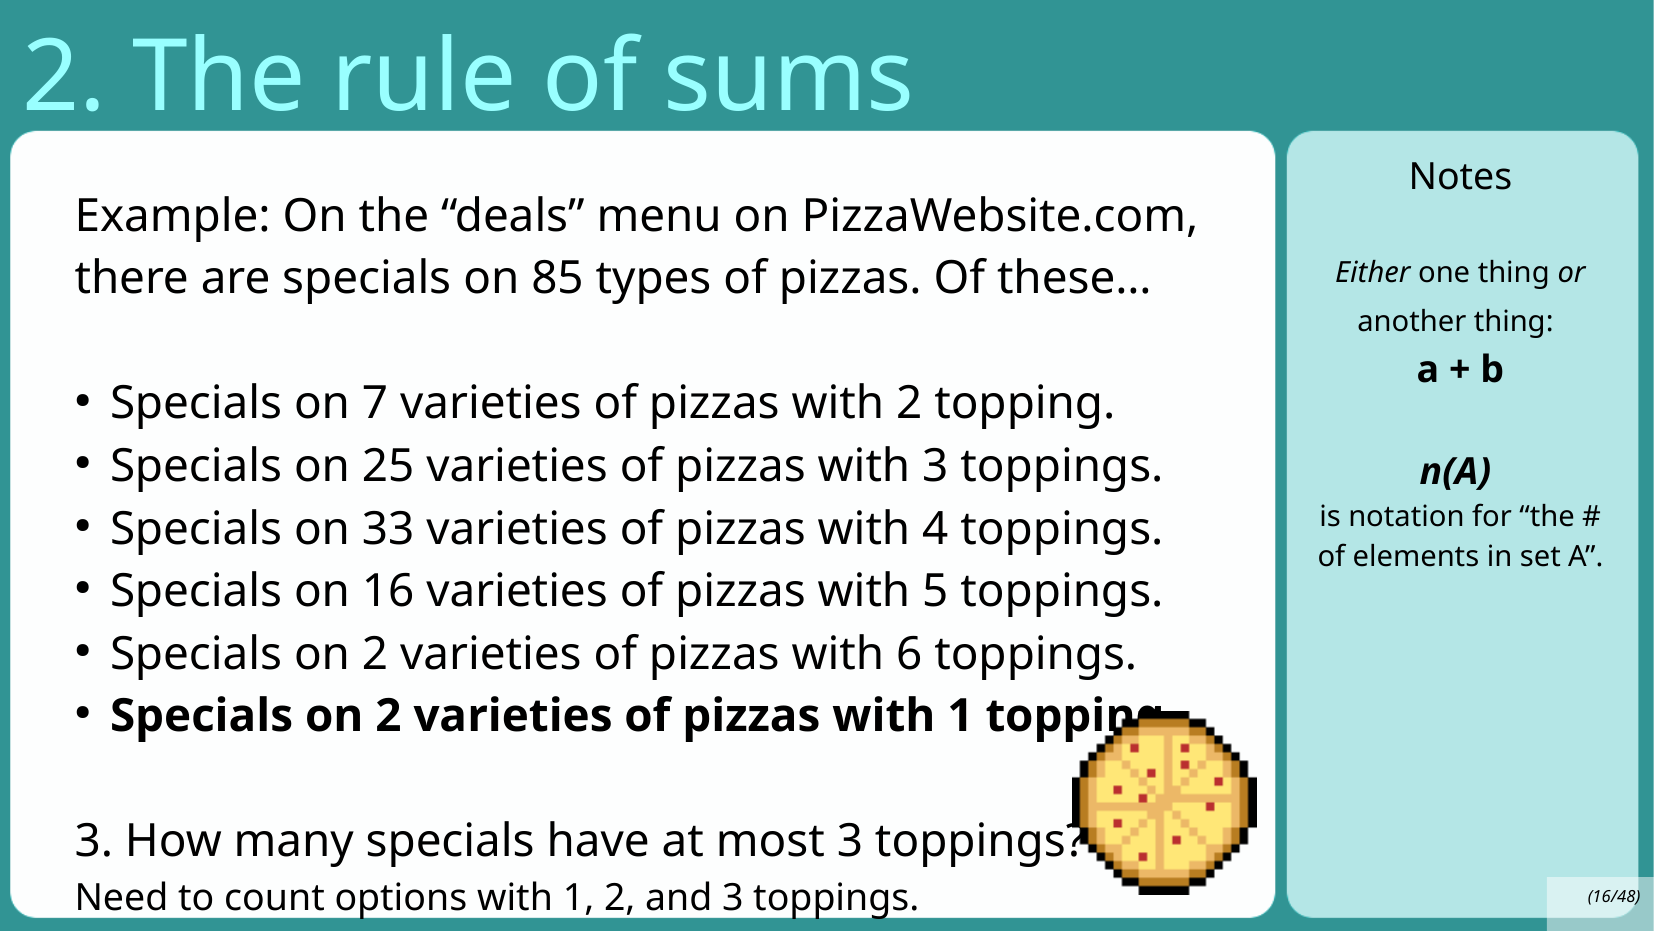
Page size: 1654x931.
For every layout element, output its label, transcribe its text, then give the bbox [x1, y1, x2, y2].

title 2. The rule of sums [22, 13, 1511, 130]
text_box (<number>/48) [1546, 877, 1654, 931]
text_box Notes Either one thing or another thing: a + b n(A) is notation for “the # of elements in set A”. [1290, 141, 1631, 661]
text_box Example: On the “deals” menu on PizzaWebsite.com, there are specials on 85 types of pizzas. Of these… Specials on 7 varieties of pizzas with 2 topping. Specials on 25 varieties of pizzas with 3 toppings. Specials on 33 varieties of pizzas with 4 toppings. Specials on 16 varieties of pizzas with 5 toppings. Specials on 2 varieties of pizzas with 6 toppings. Specials on 2 varieties of pizzas with 1 topping. 3. How many specials have at most 3 toppings? Need to count options with 1, 2, and 3 toppings. [74, 182, 1244, 791]
picture [0, 0, 1654, 931]
